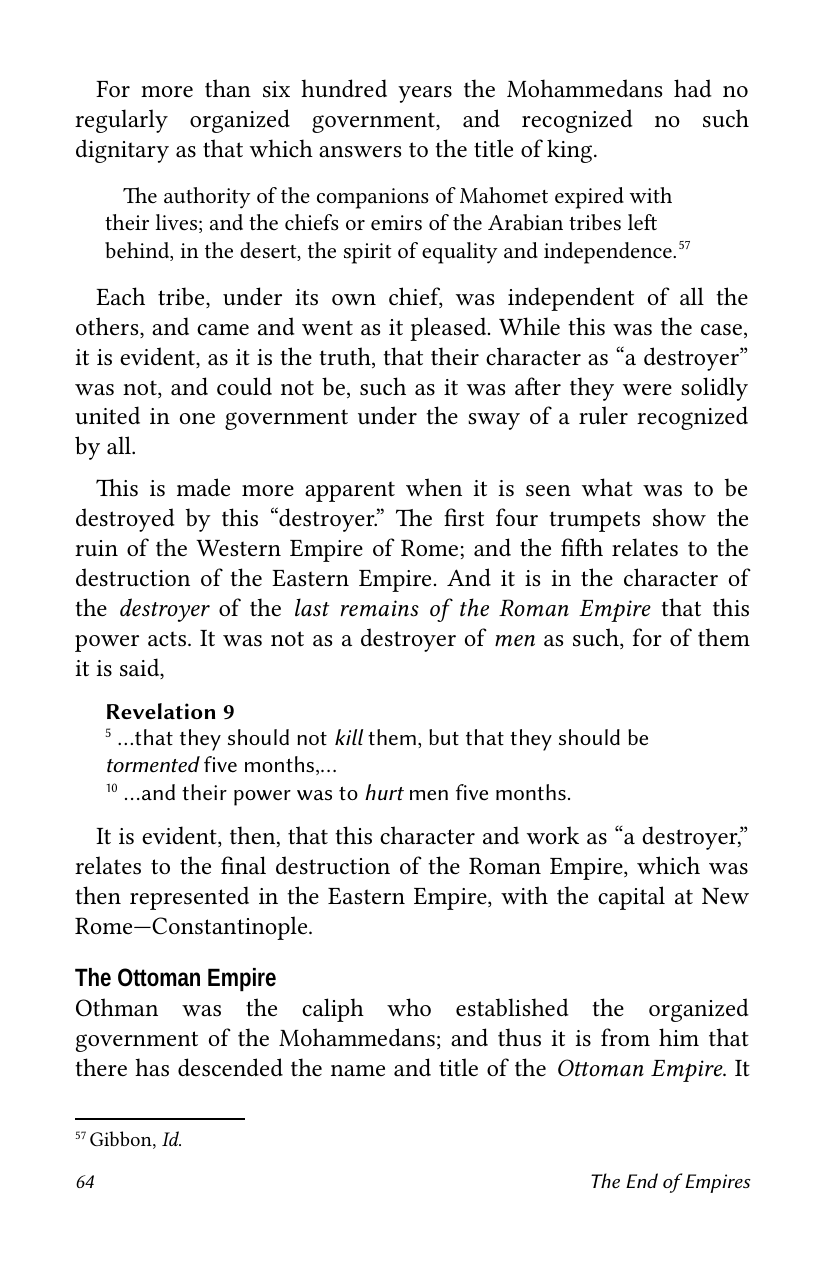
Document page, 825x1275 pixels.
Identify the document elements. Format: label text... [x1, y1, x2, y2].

text Each tribe, under its own chief, was independent of all the others, and came and went as it pleased. While this was the case, it is evident, as it is the truth, that their character as “a destroyer” was not, and could not be, such as it was after they were solidly united in one government under the sway of a ruler recognized by all. [75, 283, 750, 461]
text The authority of the companions of Mahomet expired with their lives; and the chiefs or emirs of the Arabian tribes left behind, in the desert, the spirit of equality and independence. [105, 183, 720, 264]
text 10 ...and their power was to hurt men five months. [105, 779, 720, 806]
text This is made more apparent when it is seen what was to be destroyed by this “destroyer.” The first four trumpets show the ruin of the Western Empire of Rome; and the fifth relates to the destruction of the Eastern Empire. And it is in the character of the destroyer of the last remains of the Roman Empire that this power acts. It was not as a destroyer of men as such, for of them it is said, [75, 474, 750, 682]
subtitle The Ottoman Empire [75, 963, 750, 991]
text It is evident, then, that this character and work as “a destroyer,” relates to the final destruction of the Roman Empire, which was then represented in the Eastern Empire, with the capital at New Rome—Constantinople. [75, 822, 750, 940]
text 5 ...that they should not kill them, but that they should be tormented five months,… [105, 725, 720, 778]
text For more than six hundred years the Mohammedans had no regularly organized government, and recognized no such dignitary as that which answers to the title of king. [75, 75, 750, 163]
text Revelation 9 [105, 699, 750, 725]
text Gibbon, Id. [75, 1128, 750, 1152]
text Othman was the caliph who established the organized government of the Mohammedans; and thus it is from him that there has descended the name and title of the Ottoman Empire. It [75, 994, 750, 1083]
